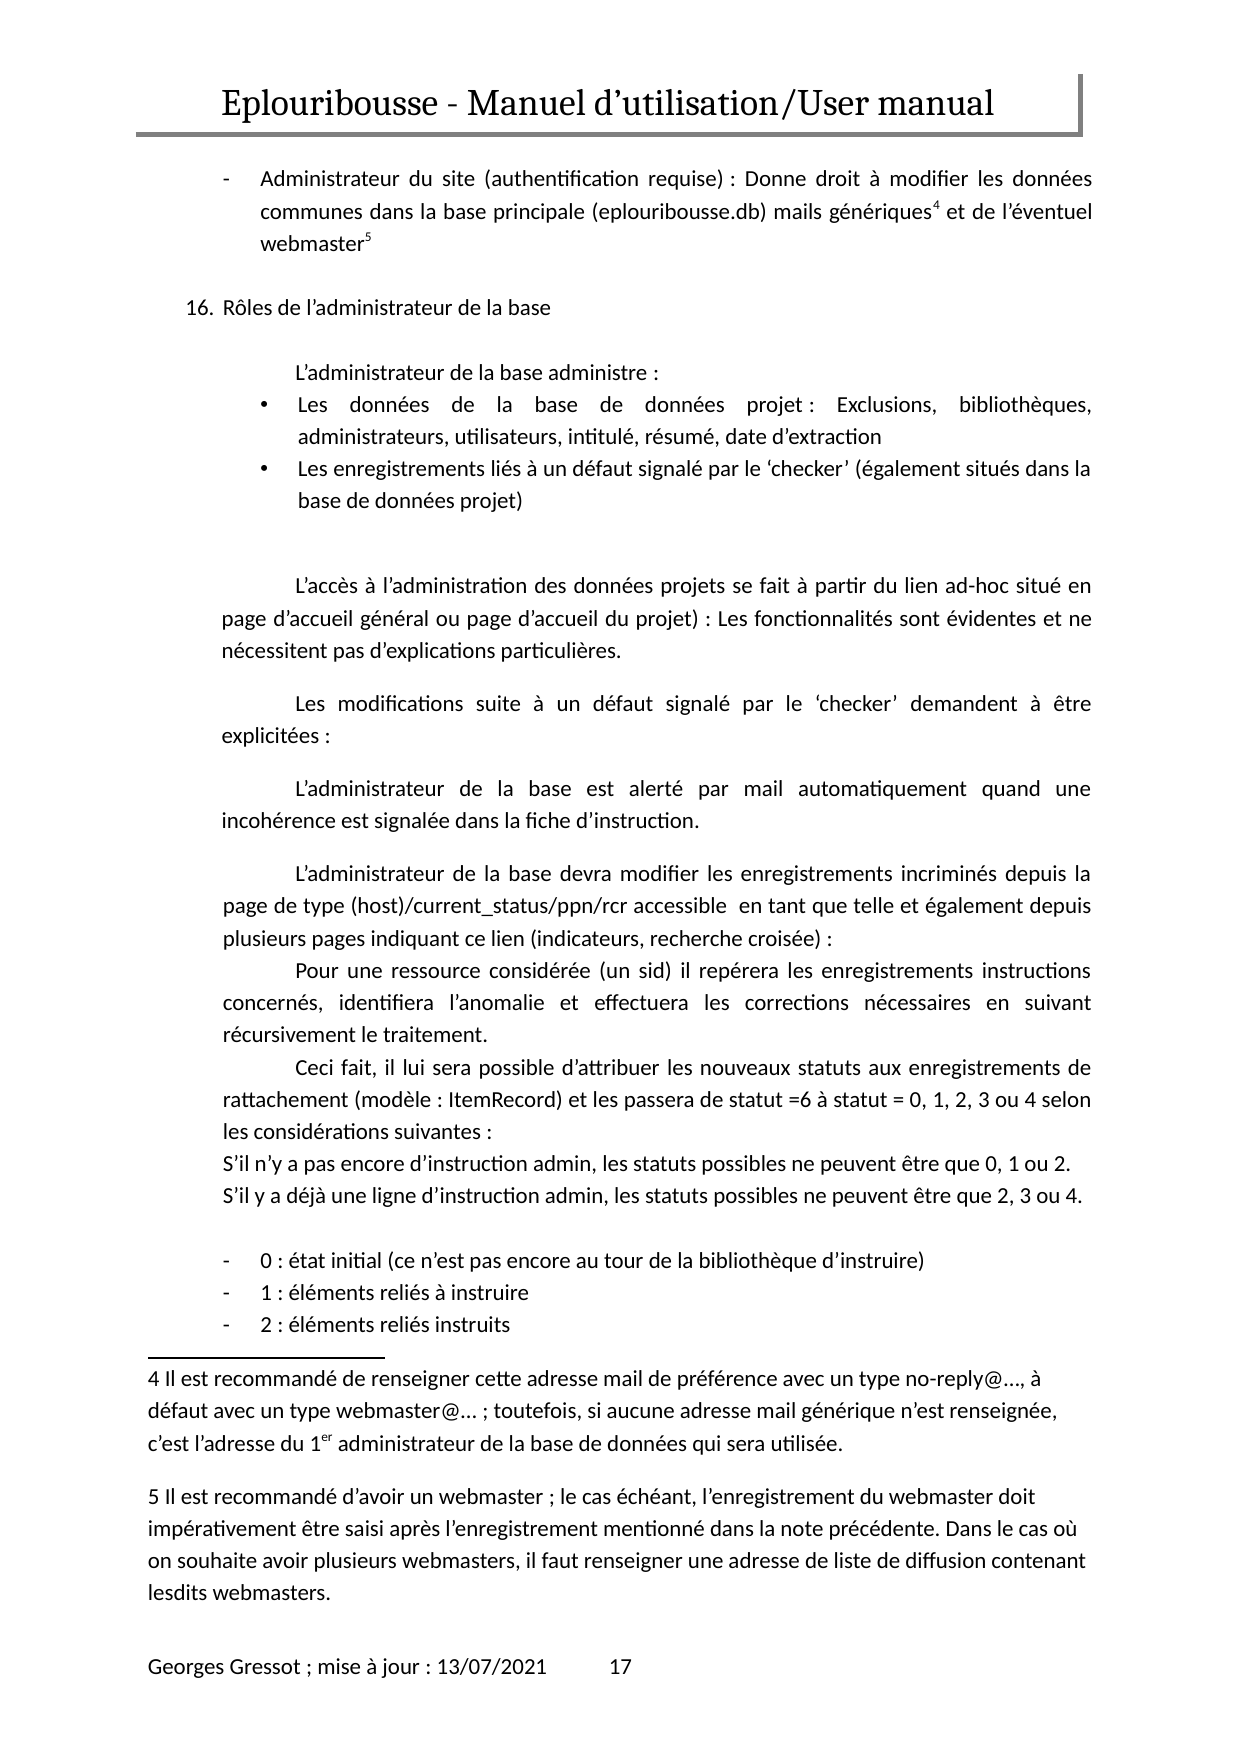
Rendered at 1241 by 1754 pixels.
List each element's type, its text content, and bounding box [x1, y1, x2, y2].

list Pour une ressource considérée (un sid) il repérera les enregistrements instructions concernés, identifiera l’anomalie et effectuera les corrections nécessaires en suivant récursivement le traitement. [223, 956, 1093, 1048]
list L’administrateur de la base administre : [223, 358, 1093, 386]
text L’accès à l’administration des données projets se fait à partir du lien ad-hoc situé en page d’accueil général ou page d’accueil du projet) : Les fonctionnalités sont évidentes et ne nécessitent pas d’explications particulières. [221, 572, 1093, 664]
list L’administrateur de la base devra modifier les enregistrements incriminés depuis la page de type (host)/current_status/ppn/rcr accessible en tant que telle et également depuis plusieurs pages indiquant ce lien (indicateurs, recherche croisée) : [223, 859, 1093, 952]
list S’il n’y a pas encore d’instruction admin, les statuts possibles ne peuvent être que 0, 1 ou 2. [223, 1149, 1093, 1177]
list S’il y a déjà une ligne d’instruction admin, les statuts possibles ne peuvent être que 2, 3 ou 4. [223, 1181, 1093, 1209]
list Administrateur du site (authentification requise) : Donne droit à modifier les données communes dans la base principale (eplouribousse.db) mails génériques et de l’éventuel webmaster [223, 164, 1093, 257]
list 2 : éléments reliés instruits [223, 1310, 1093, 1338]
list 1 : éléments reliés à instruire [223, 1278, 1093, 1306]
list Il est recommandé d’avoir un webmaster ; le cas échéant, l’enregistrement du webmaster doit impérativement être saisi après l’enregistrement mentionné dans la note précédente. Dans le cas où on souhaite avoir plusieurs webmasters, il faut renseigner une adresse de liste de diffusion contenant lesdits webmasters. [148, 1482, 1093, 1606]
text Les modifications suite à un défaut signalé par le ‘checker’ demandent à être explicitées : [221, 689, 1093, 749]
list Les données de la base de données projet : Exclusions, bibliothèques, administrateurs, utilisateurs, intitulé, résumé, date d’extraction [260, 390, 1093, 450]
list Il est recommandé de renseigner cette adresse mail de préférence avec un type no-reply@…, à défaut avec un type webmaster@… ; toutefois, si aucune adresse mail générique n’est renseignée, c’est l’adresse du 1er administrateur de la base de données qui sera utilisée. [148, 1364, 1093, 1457]
list Ceci fait, il lui sera possible d’attribuer les nouveaux statuts aux enregistrements de rattachement (modèle : ItemRecord) et les passera de statut =6 à statut = 0, 1, 2, 3 ou 4 selon les considérations suivantes : [223, 1053, 1093, 1145]
text L’administrateur de la base est alerté par mail automatiquement quand une incohérence est signalée dans la fiche d’instruction. [221, 774, 1093, 834]
list Rôles de l’administrateur de la base [185, 293, 1093, 321]
list 0 : état initial (ce n’est pas encore au tour de la bibliothèque d’instruire) [223, 1246, 1093, 1274]
list Les enregistrements liés à un défaut signalé par le ‘checker’ (également situés dans la base de données projet) [260, 454, 1093, 514]
